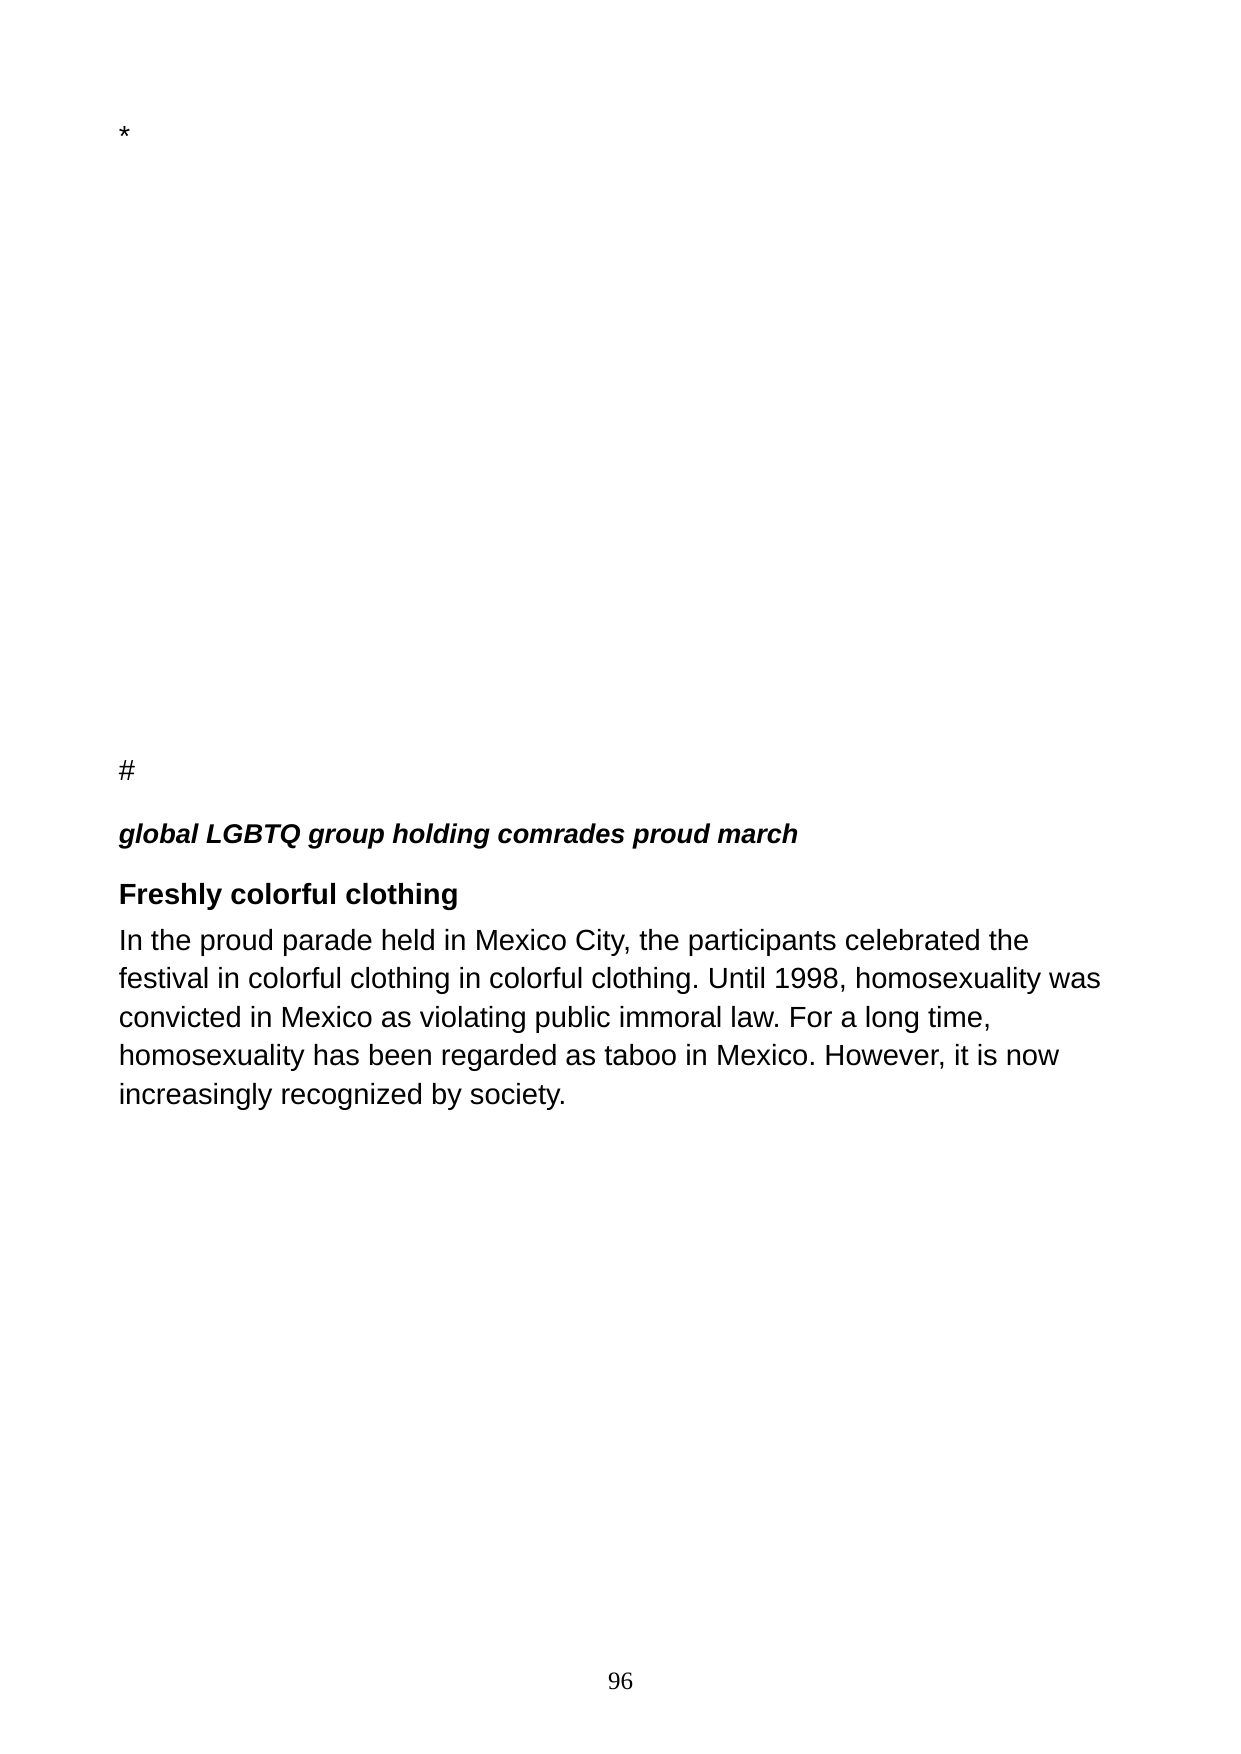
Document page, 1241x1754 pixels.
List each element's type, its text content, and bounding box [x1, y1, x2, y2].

subtitle global LGBTQ group holding comrades proud march [118, 818, 1122, 849]
subtitle Freshly colorful clothing [118, 877, 1122, 910]
text * # [118, 118, 1122, 786]
text In the proud parade held in Mexico City, the participants celebrated the festival in colorful clothing in colorful clothing. Until 1998, homosexuality was convicted in Mexico as violating public immoral law. For a long time, homosexuality has been regarded as taboo in Mexico. However, it is now increasingly recognized by society. [118, 923, 1122, 1110]
